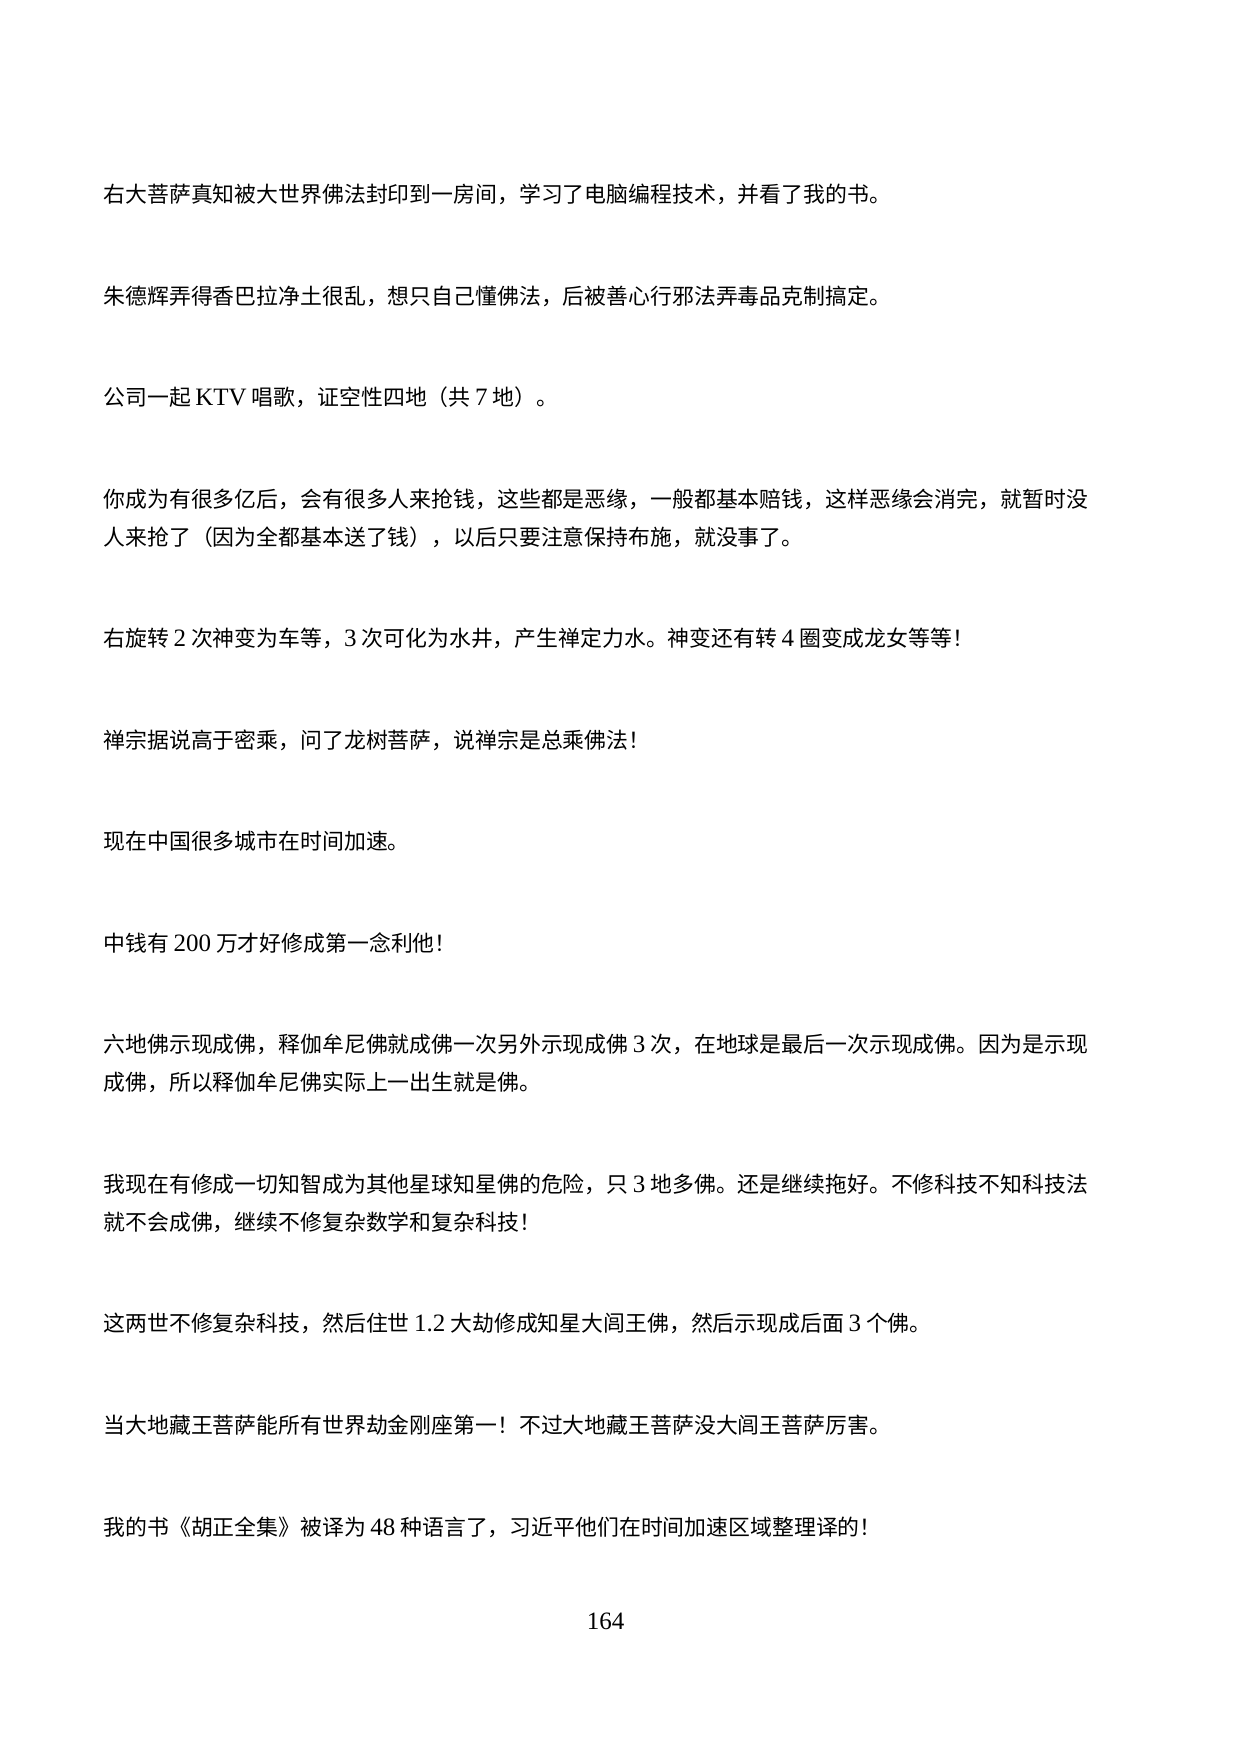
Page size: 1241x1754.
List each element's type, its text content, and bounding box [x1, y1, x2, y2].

text 右大菩萨真知被大世界佛法封印到一房间，学习了电脑编程技术，并看了我的书。 [103, 177, 1107, 209]
text 我的书《胡正全集》被译为48种语言了，习近平他们在时间加速区域整理译的！ [103, 1509, 1107, 1541]
text 当大地藏王菩萨能所有世界劫金刚座第一！不过大地藏王菩萨没大闾王菩萨厉害。 [103, 1408, 1107, 1440]
text 公司一起KTV唱歌，证空性四地（共7地）。 [103, 380, 1107, 412]
text 你成为有很多亿后，会有很多人来抢钱，这些都是恶缘，一般都基本赔钱，这样恶缘会消完，就暂时没人来抢了（因为全都基本送了钱），以后只要注意保持布施，就没事了。 [103, 482, 1107, 551]
text 右旋转2次神变为车等，3次可化为水井，产生禅定力水。神变还有转4圈变成龙女等等！ [103, 621, 1107, 653]
text 中钱有200万才好修成第一念利他！ [103, 926, 1107, 958]
text 我现在有修成一切知智成为其他星球知星佛的危险，只3地多佛。还是继续拖好。不修科技不知科技法就不会成佛，继续不修复杂数学和复杂科技！ [103, 1167, 1107, 1237]
text 禅宗据说高于密乘，问了龙树菩萨，说禅宗是总乘佛法！ [103, 723, 1107, 754]
text 这两世不修复杂科技，然后住世1.2大劫修成知星大闾王佛，然后示现成后面3个佛。 [103, 1306, 1107, 1338]
text 朱德辉弄得香巴拉净土很乱，想只自己懂佛法，后被善心行邪法弄毒品克制搞定。 [103, 279, 1107, 310]
text 六地佛示现成佛，释伽牟尼佛就成佛一次另外示现成佛3次，在地球是最后一次示现成佛。因为是示现成佛，所以释伽牟尼佛实际上一出生就是佛。 [103, 1027, 1107, 1097]
text 现在中国很多城市在时间加速。 [103, 824, 1107, 856]
